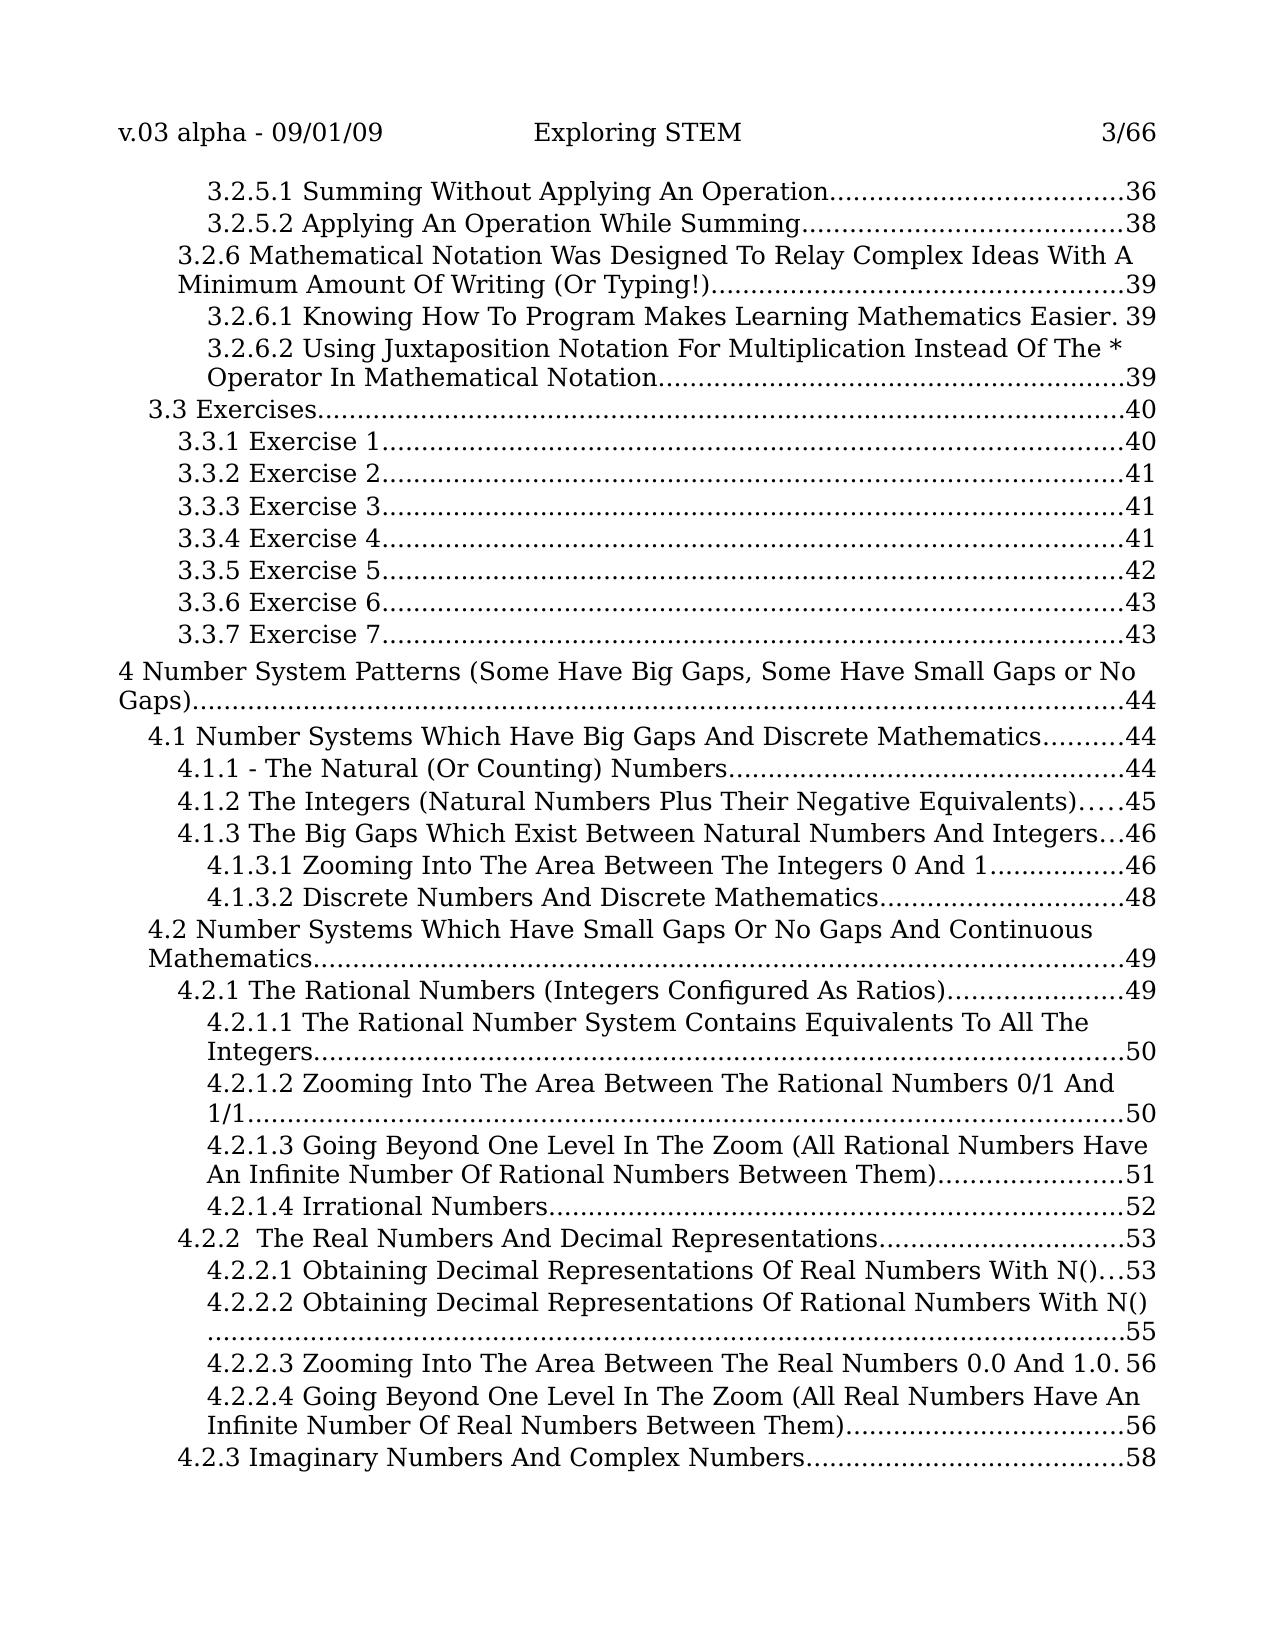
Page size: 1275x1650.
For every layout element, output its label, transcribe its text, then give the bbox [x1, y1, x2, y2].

text 4.2.2.3 Zooming Into The Area Between The Real Numbers 0.0 And 1.0 56 [207, 1350, 1157, 1379]
text 3.3.2 Exercise 2 41 [177, 460, 1157, 489]
text 4.1.1 - The Natural (Or Counting) Numbers 44 [177, 755, 1157, 784]
text 4.2.2 The Real Numbers And Decimal Representations 53 [177, 1224, 1157, 1253]
text 4.2.1.2 Zooming Into The Area Between The Rational Numbers 0/1 And 1/1 50 [207, 1070, 1157, 1128]
text 4.2.1.1 The Rational Number System Contains Equivalents To All The Integers 50 [207, 1008, 1157, 1067]
text 3.3.4 Exercise 4 41 [177, 524, 1157, 553]
text 4.2.3 Imaginary Numbers And Complex Numbers 58 [177, 1443, 1157, 1472]
text 4.1.3.2 Discrete Numbers And Discrete Mathematics 48 [207, 883, 1157, 912]
text 4.2.2.4 Going Beyond One Level In The Zoom (All Real Numbers Have An Infinite Number Of Real Numbers Between Them) 56 [207, 1382, 1157, 1440]
text 3.3 Exercises 40 [148, 396, 1157, 425]
text 3.2.6.2 Using Juxtaposition Notation For Multiplication Instead Of The * Operator In Mathematical Notation 39 [207, 334, 1157, 393]
text 3.2.5.2 Applying An Operation While Summing 38 [207, 209, 1157, 238]
text 3.2.6.1 Knowing How To Program Makes Learning Mathematics Easier 39 [207, 302, 1157, 331]
text 3.2.6 Mathematical Notation Was Designed To Relay Complex Ideas With A Minimum Amount Of Writing (Or Typing!) 39 [177, 241, 1157, 299]
text 3.3.7 Exercise 7 43 [177, 620, 1157, 649]
text 4.1.3.1 Zooming Into The Area Between The Integers 0 And 1 46 [207, 851, 1157, 880]
text 4.2.1.4 Irrational Numbers 52 [207, 1192, 1157, 1221]
text 3.3.6 Exercise 6 43 [177, 588, 1157, 617]
text 3.3.3 Exercise 3 41 [177, 492, 1157, 521]
text 3.2.5.1 Summing Without Applying An Operation 36 [207, 177, 1157, 206]
text 4.2.2.1 Obtaining Decimal Representations Of Real Numbers With N() 53 [207, 1256, 1157, 1286]
text 4.2.2.2 Obtaining Decimal Representations Of Rational Numbers With N() 55 [207, 1288, 1157, 1347]
text 4.2.1.3 Going Beyond One Level In The Zoom (All Rational Numbers Have An Infinite Number Of Rational Numbers Between Them) 51 [207, 1131, 1157, 1189]
text 3.3.5 Exercise 5 42 [177, 556, 1157, 585]
text 4.2.1 The Rational Numbers (Integers Configured As Ratios) 49 [177, 976, 1157, 1006]
text 4.1.3 The Big Gaps Which Exist Between Natural Numbers And Integers 46 [177, 819, 1157, 848]
text 3.3.1 Exercise 1 40 [177, 428, 1157, 457]
text 4 Number System Patterns (Some Have Big Gaps, Some Have Small Gaps or No Gaps) 44 [118, 657, 1157, 715]
text 4.1.2 The Integers (Natural Numbers Plus Their Negative Equivalents) 45 [177, 787, 1157, 816]
text 4.1 Number Systems Which Have Big Gaps And Discrete Mathematics 44 [148, 723, 1157, 752]
text 4.2 Number Systems Which Have Small Gaps Or No Gaps And Continuous Mathematics 49 [148, 915, 1157, 973]
